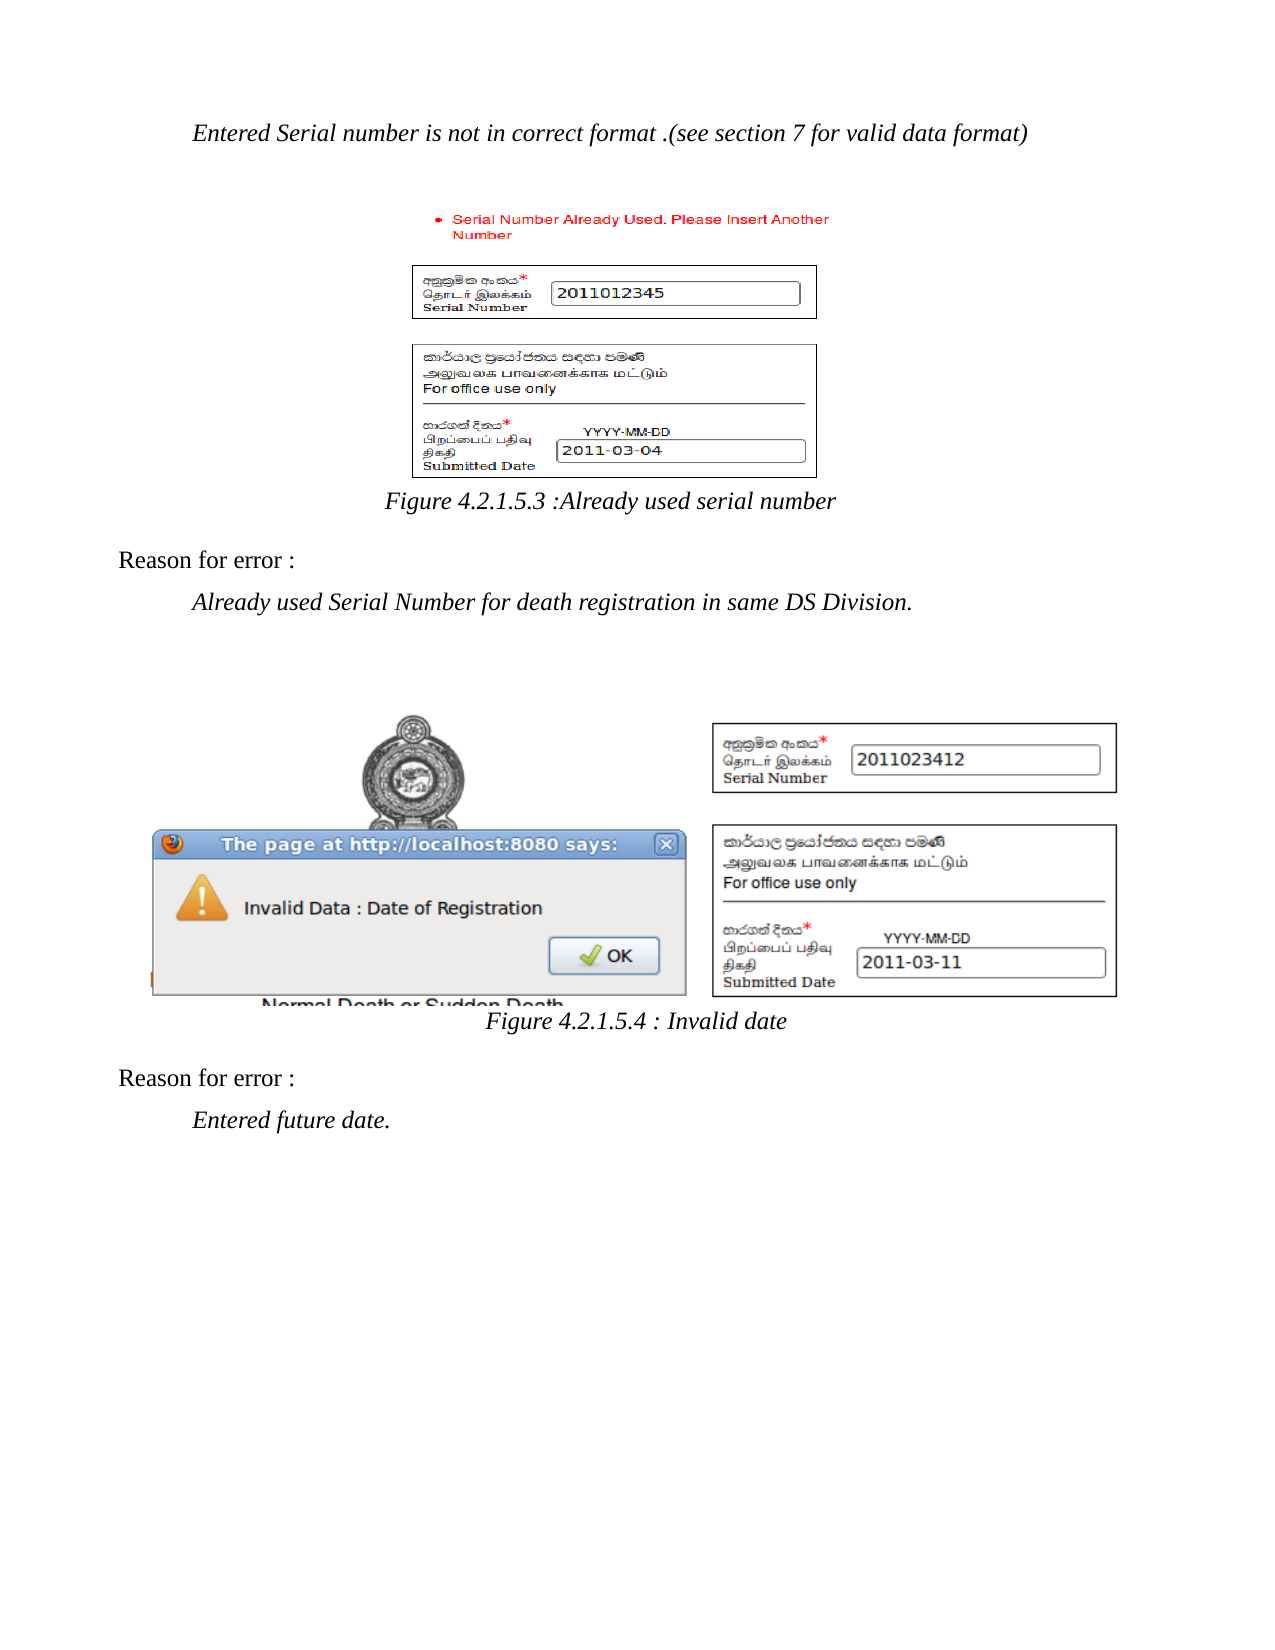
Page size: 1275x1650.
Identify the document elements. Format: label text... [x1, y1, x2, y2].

text Reason for error : [118, 546, 1157, 574]
text Already used Serial Number for death registration in same DS Division. [118, 587, 1157, 616]
text Entered Serial number is not in correct format .(see section 7 for valid data format) [118, 118, 1157, 147]
picture [147, 698, 1128, 1006]
text Entered future date. [118, 1105, 1157, 1133]
text Figure 4.2.1.5.4 : Invalid date [147, 1006, 1128, 1035]
text Reason for error : [118, 1063, 1157, 1092]
text Figure 4.2.1.5.3 :Already used serial number [384, 486, 842, 515]
picture [384, 203, 843, 486]
